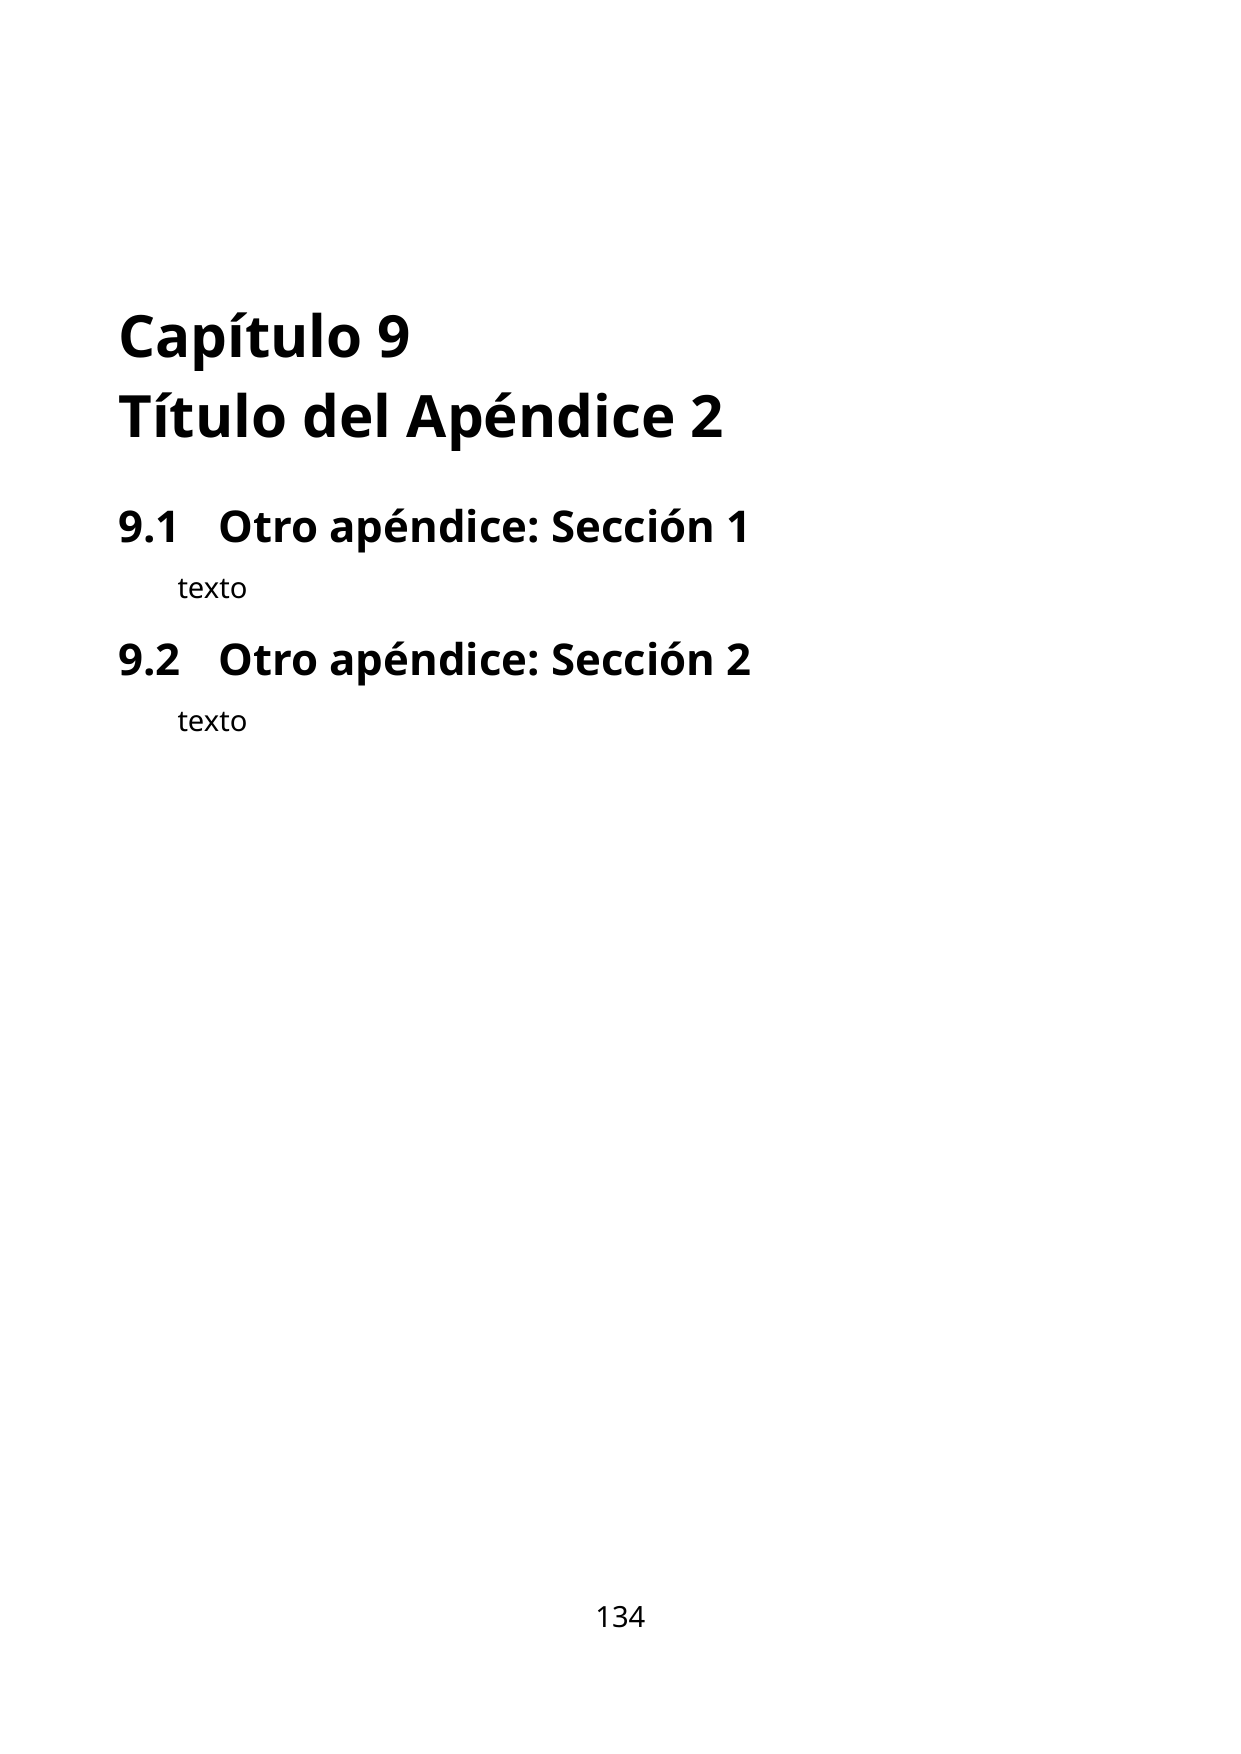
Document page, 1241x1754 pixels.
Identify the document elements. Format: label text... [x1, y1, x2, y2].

text texto [118, 700, 1122, 740]
subtitle Título del Apéndice 2 [118, 295, 1122, 454]
subtitle Otro apéndice: Sección 2 [118, 628, 1122, 688]
text texto [118, 568, 1122, 607]
subtitle Otro apéndice: Sección 1 [118, 496, 1122, 555]
